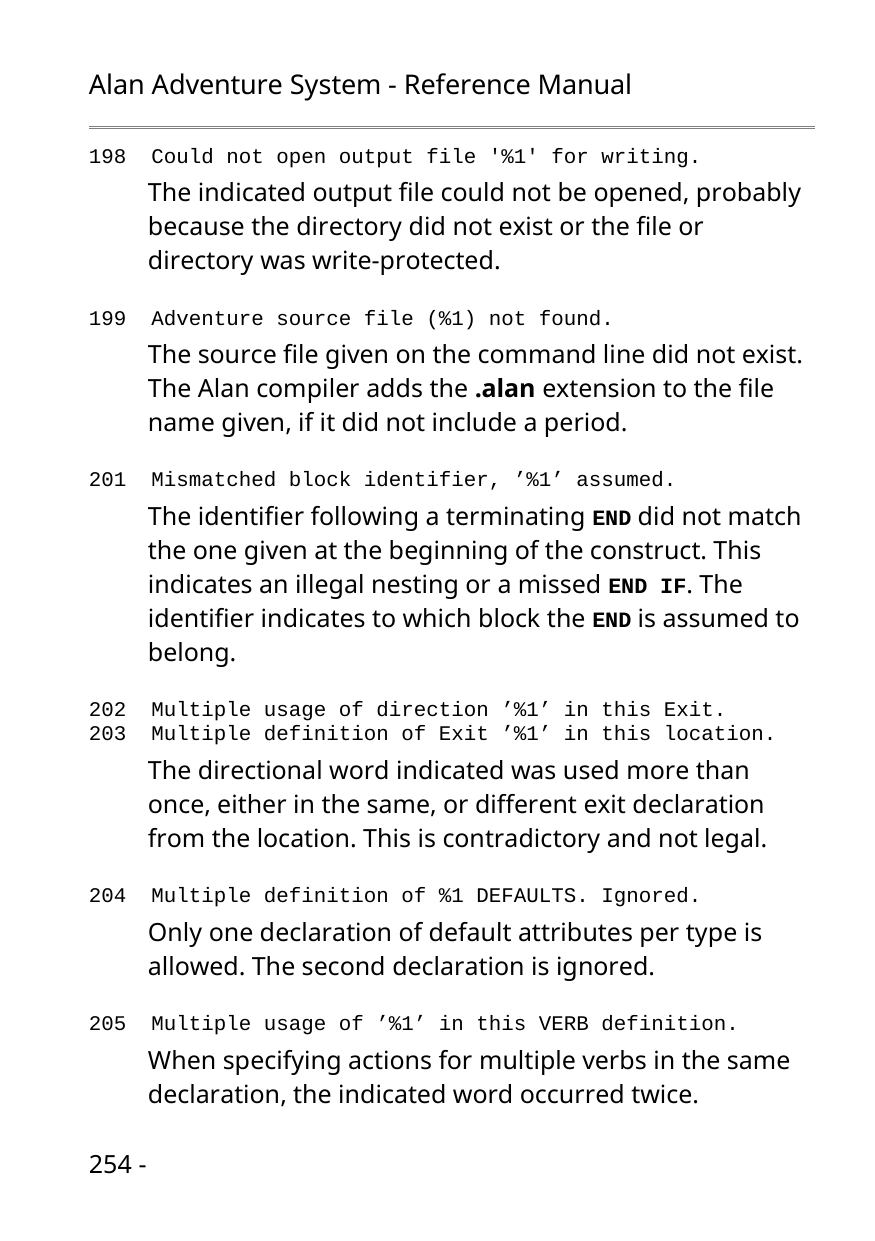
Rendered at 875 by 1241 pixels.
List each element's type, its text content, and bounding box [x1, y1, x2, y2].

text The indicated output file could not be opened, probably because the directory did not exist or the file or directory was write-protected. [148, 175, 815, 277]
text The directional word indicated was used more than once, either in the same, or different exit declaration from the location. This is contradic­tory and not legal. [148, 753, 815, 855]
text 202 Multiple usage of direction ’%1’ in this Exit. 203 Multiple definition of Exit ’%1’ in this location. [88, 699, 815, 747]
text When specifying actions for multiple verbs in the same declaration, the indicated word occurred twice. [148, 1043, 815, 1111]
text 198 Could not open output file '%1' for writing. [88, 146, 815, 169]
text 201 Mismatched block identifier, ’%1’ assumed. [88, 469, 815, 493]
text 205 Multiple usage of ’%1’ in this VERB definition. [88, 1013, 815, 1037]
text 204 Multiple definition of %1 DEFAULTS. Ignored. [88, 885, 815, 909]
text 199 Adventure source file (%1) not found. [88, 307, 815, 331]
text Only one declaration of default attributes per type is allowed. The sec­ond declaration is ignored. [148, 915, 815, 983]
text The source file given on the command line did not exist. The Alan compiler adds the .alan extension to the file name given, if it did not include a period. [148, 337, 815, 439]
text The identifier following a terminating END did not match the one giv­en at the beginning of the construct. This indicates an illegal nesting or a missed END IF. The identifier indicates to which block the END is assumed to belong. [148, 499, 815, 669]
